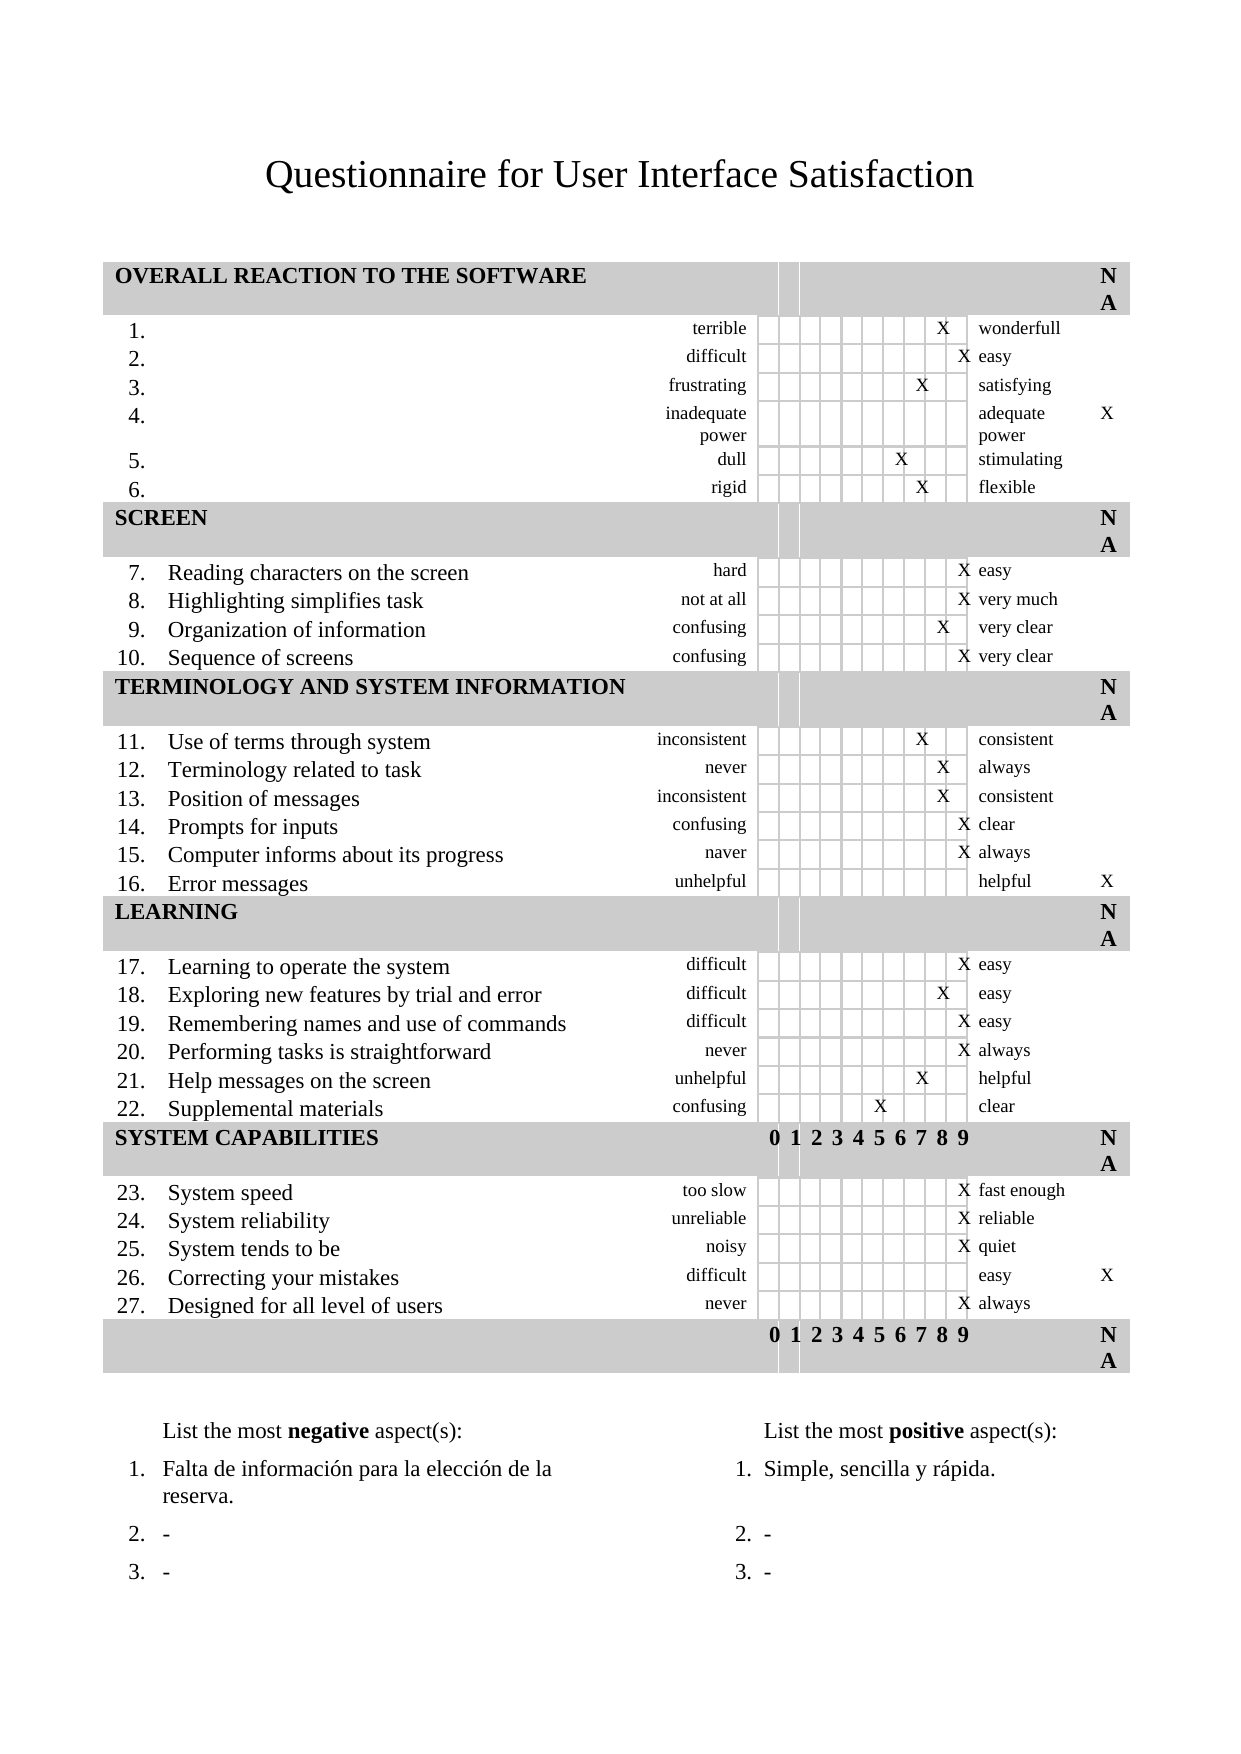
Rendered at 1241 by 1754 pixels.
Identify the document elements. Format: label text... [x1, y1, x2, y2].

table_cell inconsistent [617, 783, 757, 811]
table_cell [759, 616, 778, 642]
table_cell [863, 317, 882, 343]
table_cell 1 [779, 1321, 799, 1373]
table_cell 5 [862, 1124, 883, 1176]
table_cell 9. [103, 614, 156, 642]
table_cell [884, 1292, 903, 1319]
table_cell 7 [904, 898, 925, 951]
table_cell 1. [103, 1450, 156, 1514]
table_cell [1089, 372, 1130, 400]
table_cell 24. [103, 1205, 156, 1233]
table_cell [947, 982, 966, 1008]
table_cell [1089, 586, 1130, 614]
table_cell [884, 1235, 903, 1262]
table_cell 3. [103, 1552, 156, 1590]
table_cell [843, 559, 861, 586]
table_cell 8. [103, 586, 156, 614]
table_cell NA [1089, 502, 1130, 557]
table_cell [905, 1179, 924, 1205]
table_cell 6 [883, 504, 904, 557]
table_cell 4. [103, 400, 156, 445]
table_cell [821, 728, 840, 754]
table_cell 8 [925, 1124, 946, 1176]
table_cell [780, 1010, 799, 1036]
table_cell Falta de información para la elección de la reserva. [156, 1450, 617, 1514]
table_cell 5 [862, 504, 883, 557]
table_cell [780, 870, 799, 896]
table_cell X [926, 317, 945, 343]
table_cell [905, 317, 924, 343]
table_cell [843, 345, 861, 372]
table_cell Terminology related to task [156, 754, 617, 782]
table_cell [905, 1292, 924, 1319]
table_cell Use of terms through system [156, 726, 617, 754]
table_cell [926, 1179, 945, 1205]
table_cell flexible [968, 474, 1089, 502]
table_cell [843, 1207, 861, 1233]
table_cell [905, 756, 924, 782]
table_cell hard [617, 557, 757, 586]
table_cell [947, 756, 966, 782]
table_cell [884, 402, 903, 445]
table_cell too slow [617, 1176, 757, 1205]
table_cell [905, 841, 924, 868]
table_cell [863, 728, 882, 754]
table_cell 4 [841, 1321, 862, 1373]
table_cell SCREEN [103, 502, 758, 557]
table_cell [843, 402, 861, 445]
table_cell Remembering names and use of commands [156, 1008, 617, 1036]
table_cell [801, 1095, 819, 1122]
table_cell [905, 785, 924, 811]
table_cell [1089, 343, 1130, 372]
table_cell confusing [617, 811, 757, 839]
table_cell [905, 982, 924, 1008]
table_cell Simple, sencilla y rápida. [758, 1450, 1130, 1514]
table_cell [843, 1235, 861, 1262]
table_cell 19. [103, 1008, 156, 1036]
table_cell [759, 1095, 778, 1122]
table_cell - [758, 1552, 1130, 1590]
table_cell 7 [904, 1321, 925, 1373]
table_cell 8 [925, 673, 946, 726]
table_cell [780, 1292, 799, 1319]
table_cell [821, 317, 840, 343]
table_cell [905, 448, 924, 474]
table_cell [780, 645, 799, 671]
table_cell [780, 813, 799, 839]
table_cell 9 [946, 1321, 967, 1373]
table_cell 7 [904, 504, 925, 557]
table_cell difficult [617, 980, 757, 1008]
table_cell [926, 588, 945, 614]
table_cell [947, 616, 966, 642]
table_cell [863, 1039, 882, 1065]
table_cell [884, 588, 903, 614]
table_cell [801, 953, 819, 979]
table_header 6 [883, 262, 904, 315]
table_cell [821, 1235, 840, 1262]
table_cell X [905, 1067, 924, 1093]
table_cell [884, 1179, 903, 1205]
table_cell [967, 1319, 1089, 1373]
table_cell [863, 374, 882, 400]
table_cell [801, 870, 819, 896]
table_cell Reading characters on the screen [156, 557, 617, 586]
table_cell [801, 1039, 819, 1065]
table_cell [1089, 1176, 1130, 1205]
table_cell X [947, 1292, 966, 1319]
table_cell consistent [968, 783, 1089, 811]
table_cell [905, 1264, 924, 1290]
table_cell 3 [820, 1321, 841, 1373]
table_cell unreliable [617, 1205, 757, 1233]
table_cell 4 [841, 1124, 862, 1176]
table_cell 20. [103, 1036, 156, 1065]
table_cell rigid [617, 474, 757, 502]
table_cell [1089, 754, 1130, 782]
table_cell [884, 953, 903, 979]
table_cell [617, 1374, 758, 1411]
table_cell X [905, 476, 924, 502]
table_cell [905, 870, 924, 896]
table_cell [780, 1264, 799, 1290]
table_cell adequate power [968, 400, 1089, 445]
table_cell [821, 1179, 840, 1205]
table_header 9 [946, 262, 967, 315]
table_cell [780, 374, 799, 400]
table_cell [103, 1374, 156, 1411]
table_cell [1089, 980, 1130, 1008]
table_cell inadequate power [617, 400, 757, 445]
table_cell [801, 1179, 819, 1205]
table_cell Correcting your mistakes [156, 1262, 617, 1290]
table_cell LEARNING [103, 896, 758, 951]
table_cell always [968, 1036, 1089, 1065]
table_cell [759, 374, 778, 400]
table_cell [1089, 726, 1130, 754]
table_cell 1 [779, 673, 799, 726]
table_cell [843, 448, 861, 474]
table_cell consistent [968, 726, 1089, 754]
table_cell [947, 448, 966, 474]
table_cell [905, 1095, 924, 1122]
table_cell X [926, 785, 945, 811]
table_cell 9 [946, 1124, 967, 1176]
table_cell X [947, 1010, 966, 1036]
table_cell [759, 870, 778, 896]
table_cell very clear [968, 614, 1089, 642]
table_cell X [947, 841, 966, 868]
table_cell [759, 1067, 778, 1093]
table_cell 1 [779, 898, 799, 951]
table_cell Highlighting simplifies task [156, 586, 617, 614]
table_cell 25. [103, 1233, 156, 1262]
table_cell X [1089, 868, 1130, 896]
table_cell [884, 1067, 903, 1093]
table_cell 4 [841, 898, 862, 951]
table_cell [156, 400, 617, 445]
table_cell [926, 1010, 945, 1036]
table_cell [759, 841, 778, 868]
table_cell [905, 559, 924, 586]
table_cell [759, 448, 778, 474]
table_cell unhelpful [617, 868, 757, 896]
table_cell [905, 1207, 924, 1233]
table_cell [821, 870, 840, 896]
table_cell [884, 645, 903, 671]
table_cell [843, 1067, 861, 1093]
table_cell 4 [841, 673, 862, 726]
table_cell difficult [617, 343, 757, 372]
table_cell - [758, 1514, 1130, 1552]
table_cell 5 [862, 1321, 883, 1373]
table_cell 13. [103, 783, 156, 811]
table_cell [905, 616, 924, 642]
table_cell always [968, 839, 1089, 868]
table_cell 2. [103, 343, 156, 372]
table_header 8 [925, 262, 946, 315]
table_cell 1 [779, 504, 799, 557]
table_cell [821, 345, 840, 372]
table_cell [780, 1179, 799, 1205]
table_cell [780, 317, 799, 343]
table_cell [821, 616, 840, 642]
table_cell 9 [946, 898, 967, 951]
table_cell Supplemental materials [156, 1093, 617, 1122]
table_cell dull [617, 445, 757, 474]
table_cell X [947, 588, 966, 614]
table_cell 27. [103, 1290, 156, 1319]
table_cell 0 [758, 1321, 778, 1373]
table_cell [947, 374, 966, 400]
table_cell reliable [968, 1205, 1089, 1233]
table_cell [926, 448, 945, 474]
table_cell X [947, 645, 966, 671]
table_cell [801, 317, 819, 343]
table_cell [780, 1235, 799, 1262]
table_cell always [968, 1290, 1089, 1319]
table_cell [863, 588, 882, 614]
table_cell System speed [156, 1176, 617, 1205]
table_cell [843, 1039, 861, 1065]
table_cell 11. [103, 726, 156, 754]
table_cell [821, 588, 840, 614]
table_cell [843, 1179, 861, 1205]
table_cell [780, 1067, 799, 1093]
table_cell [780, 476, 799, 502]
table_cell Performing tasks is straightforward [156, 1036, 617, 1065]
table_cell X [1089, 400, 1130, 445]
table_cell [759, 953, 778, 979]
table_cell 0 [758, 898, 778, 951]
table_cell 16. [103, 868, 156, 896]
table_cell 6 [883, 1321, 904, 1373]
table_header OVERALL REACTION TO THE SOFTWARE [103, 262, 758, 315]
table_cell [821, 841, 840, 868]
table_cell X [926, 756, 945, 782]
table_cell 18. [103, 980, 156, 1008]
table_cell 22. [103, 1093, 156, 1122]
table_cell [801, 841, 819, 868]
table_cell SYSTEM CAPABILITIES [103, 1122, 758, 1176]
table_cell [843, 1264, 861, 1290]
table_cell [1089, 1065, 1130, 1093]
table_cell [780, 345, 799, 372]
table_cell [759, 1292, 778, 1319]
table_cell [1089, 1205, 1130, 1233]
table_cell inconsistent [617, 726, 757, 754]
table_cell [1089, 643, 1130, 671]
table_cell [926, 1039, 945, 1065]
table_cell always [968, 754, 1089, 782]
table_cell X [905, 374, 924, 400]
table_cell [780, 1095, 799, 1122]
table_cell 0 [758, 673, 778, 726]
table_cell [863, 982, 882, 1008]
table_header [967, 262, 1089, 315]
table_cell [843, 785, 861, 811]
table_cell difficult [617, 1262, 757, 1290]
table_cell [801, 402, 819, 445]
table_cell [947, 785, 966, 811]
table_cell [801, 374, 819, 400]
table_cell [103, 1319, 617, 1373]
table_cell X [947, 1179, 966, 1205]
table_cell [947, 476, 966, 502]
table_cell helpful [968, 1065, 1089, 1093]
table_cell very clear [968, 643, 1089, 671]
table_cell Sequence of screens [156, 643, 617, 671]
table_cell [1089, 839, 1130, 868]
table_cell [926, 1292, 945, 1319]
table_cell [843, 374, 861, 400]
table_cell [863, 559, 882, 586]
table_cell 10. [103, 643, 156, 671]
table_cell [967, 1122, 1089, 1176]
table_cell [884, 1039, 903, 1065]
table_cell [843, 476, 861, 502]
table_cell [780, 588, 799, 614]
table_cell [156, 343, 617, 372]
table_cell 5 [862, 898, 883, 951]
table_cell [759, 345, 778, 372]
table_cell [1089, 474, 1130, 502]
table_cell [821, 1292, 840, 1319]
table_cell [759, 1264, 778, 1290]
table_cell easy [968, 343, 1089, 372]
table_cell [926, 1095, 945, 1122]
table_cell [156, 474, 617, 502]
table_cell [801, 645, 819, 671]
table_cell [780, 953, 799, 979]
table_cell fast enough [968, 1176, 1089, 1205]
table_cell [759, 1235, 778, 1262]
table_cell 26. [103, 1262, 156, 1290]
table_cell [863, 476, 882, 502]
table_cell difficult [617, 951, 757, 979]
table_cell [884, 559, 903, 586]
table_cell 6 [883, 673, 904, 726]
table_cell 8 [925, 504, 946, 557]
table_cell [759, 559, 778, 586]
table_cell 7 [904, 673, 925, 726]
table_cell [843, 870, 861, 896]
table_cell [967, 671, 1089, 726]
table_cell [801, 1235, 819, 1262]
table_cell easy [968, 951, 1089, 979]
table_cell 9 [946, 504, 967, 557]
table_cell 3 [820, 673, 841, 726]
table_cell 2 [800, 504, 820, 557]
table_cell [759, 402, 778, 445]
table_cell [759, 756, 778, 782]
table_cell confusing [617, 1093, 757, 1122]
table_cell [801, 813, 819, 839]
table_cell [843, 317, 861, 343]
table_cell [863, 1067, 882, 1093]
table_cell [780, 448, 799, 474]
table_cell 1. [103, 315, 156, 343]
table_cell never [617, 754, 757, 782]
table_cell [905, 588, 924, 614]
table_cell satisfying [968, 372, 1089, 400]
table_cell [821, 953, 840, 979]
table_cell X [926, 616, 945, 642]
table_cell [780, 728, 799, 754]
table_cell easy [968, 557, 1089, 586]
table_cell Position of messages [156, 783, 617, 811]
table_cell [759, 476, 778, 502]
table_cell never [617, 1290, 757, 1319]
table_cell [884, 756, 903, 782]
table_cell [801, 476, 819, 502]
table_cell [780, 982, 799, 1008]
table_cell [801, 1207, 819, 1233]
table_cell [1089, 1233, 1130, 1262]
table_cell [926, 813, 945, 839]
table_cell [801, 1292, 819, 1319]
table_cell 7 [904, 1124, 925, 1176]
table_cell [821, 374, 840, 400]
table_cell [926, 374, 945, 400]
table_cell [863, 448, 882, 474]
table_cell System reliability [156, 1205, 617, 1233]
table_cell [1089, 1008, 1130, 1036]
table_cell NA [1089, 1122, 1130, 1176]
table_cell X [926, 982, 945, 1008]
table_cell not at all [617, 586, 757, 614]
table_cell [905, 813, 924, 839]
table_cell helpful [968, 868, 1089, 896]
table_cell [1089, 1036, 1130, 1065]
table_cell easy [968, 980, 1089, 1008]
table_cell X [947, 345, 966, 372]
table_cell [801, 785, 819, 811]
table_cell [863, 953, 882, 979]
table_cell X [863, 1095, 882, 1122]
table_cell 2 [800, 673, 820, 726]
table_cell [884, 870, 903, 896]
table_cell [843, 1292, 861, 1319]
table_cell terrible [617, 315, 757, 343]
table_cell [926, 345, 945, 372]
table_cell [863, 1235, 882, 1262]
table_cell [863, 402, 882, 445]
table_cell 6. [103, 474, 156, 502]
table_cell [863, 1179, 882, 1205]
table_cell 0 [758, 1124, 778, 1176]
table_header 3 [820, 262, 841, 315]
table_cell [926, 476, 945, 502]
table_cell [821, 756, 840, 782]
table_cell [926, 402, 945, 445]
table_cell [926, 1067, 945, 1093]
table_cell Designed for all level of users [156, 1290, 617, 1319]
table_cell [780, 841, 799, 868]
table_cell clear [968, 811, 1089, 839]
table_cell X [884, 448, 903, 474]
table_cell 3. [617, 1552, 758, 1590]
table_header 7 [904, 262, 925, 315]
table_cell 8 [925, 898, 946, 951]
table_cell Computer informs about its progress [156, 839, 617, 868]
table_cell [156, 372, 617, 400]
table_cell [947, 1095, 966, 1122]
table_cell [863, 1264, 882, 1290]
table_cell 3 [820, 1124, 841, 1176]
table_cell [926, 841, 945, 868]
table_cell Prompts for inputs [156, 811, 617, 839]
table_cell NA [1089, 896, 1130, 951]
table_cell [1089, 614, 1130, 642]
table_cell [821, 559, 840, 586]
table_cell [843, 616, 861, 642]
table_cell naver [617, 839, 757, 868]
table_cell X [947, 559, 966, 586]
table_cell [821, 1039, 840, 1065]
table_cell [156, 1374, 617, 1411]
table_cell [821, 1207, 840, 1233]
table_cell [821, 785, 840, 811]
table_cell [947, 870, 966, 896]
table_cell [884, 374, 903, 400]
table_cell [821, 645, 840, 671]
table_cell X [947, 1039, 966, 1065]
table_cell [103, 1411, 156, 1449]
table_cell [801, 1010, 819, 1036]
table_cell [759, 645, 778, 671]
table_cell [884, 728, 903, 754]
table_cell never [617, 1036, 757, 1065]
table_cell [884, 345, 903, 372]
table_cell [967, 896, 1089, 951]
table_cell [759, 813, 778, 839]
table_cell [843, 813, 861, 839]
table_cell [863, 616, 882, 642]
table_header 4 [841, 262, 862, 315]
table_cell [863, 785, 882, 811]
table_cell confusing [617, 614, 757, 642]
table_cell 15. [103, 839, 156, 868]
table_cell [801, 559, 819, 586]
table_cell [801, 588, 819, 614]
table_cell [947, 317, 966, 343]
table_cell [759, 588, 778, 614]
table_cell [926, 953, 945, 979]
table_cell [821, 1010, 840, 1036]
table_cell [926, 1207, 945, 1233]
table_cell [863, 1010, 882, 1036]
table_cell [821, 402, 840, 445]
table_cell [759, 982, 778, 1008]
table_cell [863, 756, 882, 782]
table_cell [1089, 1290, 1130, 1319]
table_cell stimulating [968, 445, 1089, 474]
table_cell [801, 756, 819, 782]
table_cell [1089, 1093, 1130, 1122]
table_cell [843, 953, 861, 979]
table_cell 1 [779, 1124, 799, 1176]
table_cell [884, 616, 903, 642]
table_cell [926, 645, 945, 671]
table_cell 2. [617, 1514, 758, 1552]
table_cell [843, 728, 861, 754]
table_cell [617, 1411, 758, 1449]
table_cell [801, 982, 819, 1008]
table_cell 4 [841, 504, 862, 557]
table_header 5 [862, 262, 883, 315]
table_cell 9 [946, 673, 967, 726]
table_cell [947, 402, 966, 445]
table_cell [843, 982, 861, 1008]
table_cell 8 [925, 1321, 946, 1373]
table_cell quiet [968, 1233, 1089, 1262]
table_cell [863, 645, 882, 671]
table_cell 2 [800, 1124, 820, 1176]
table_cell [801, 1067, 819, 1093]
table_cell [821, 1264, 840, 1290]
table_cell [884, 982, 903, 1008]
table_cell [884, 1095, 903, 1122]
table_cell X [947, 953, 966, 979]
table_cell Help messages on the screen [156, 1065, 617, 1093]
table_cell [905, 645, 924, 671]
table_cell 2 [800, 898, 820, 951]
table_cell [843, 645, 861, 671]
table_cell [863, 1207, 882, 1233]
table_cell 0 [758, 504, 778, 557]
table_cell [863, 813, 882, 839]
table_cell X [1089, 1262, 1130, 1290]
table_cell unhelpful [617, 1065, 757, 1093]
table_cell [926, 728, 945, 754]
table_cell [780, 559, 799, 586]
table_cell [884, 476, 903, 502]
table_cell [759, 1039, 778, 1065]
table_cell [967, 502, 1089, 557]
table_cell [156, 445, 617, 474]
table_cell [758, 1374, 1130, 1411]
table_cell [801, 448, 819, 474]
table_cell List the most negative aspect(s): [156, 1411, 617, 1449]
table_cell [759, 785, 778, 811]
table_cell 1. [617, 1450, 758, 1514]
table_cell [843, 588, 861, 614]
table_cell Learning to operate the system [156, 951, 617, 979]
table_cell [759, 317, 778, 343]
table_cell frustrating [617, 372, 757, 400]
table_cell confusing [617, 643, 757, 671]
table_cell [926, 1264, 945, 1290]
table_cell [905, 402, 924, 445]
table_cell [884, 841, 903, 868]
table_cell [821, 476, 840, 502]
table_cell 17. [103, 951, 156, 979]
table_header NA [1089, 262, 1130, 315]
table_cell [905, 1235, 924, 1262]
table_cell [821, 982, 840, 1008]
table_header 2 [800, 262, 820, 315]
table_cell [801, 345, 819, 372]
table_cell [905, 1010, 924, 1036]
table_cell 6 [883, 1124, 904, 1176]
table_cell very much [968, 586, 1089, 614]
table_cell [947, 1264, 966, 1290]
table_header 1 [779, 262, 799, 315]
table_cell TERMINOLOGY AND SYSTEM INFORMATION [103, 671, 758, 726]
table_cell [780, 785, 799, 811]
table_cell 5. [103, 445, 156, 474]
table_cell [780, 616, 799, 642]
table_cell [926, 870, 945, 896]
table_cell 21. [103, 1065, 156, 1093]
table_cell System tends to be [156, 1233, 617, 1262]
table_cell noisy [617, 1233, 757, 1262]
table_cell Exploring new features by trial and error [156, 980, 617, 1008]
table_cell [863, 841, 882, 868]
table_cell 23. [103, 1176, 156, 1205]
table_cell [1089, 951, 1130, 979]
table_cell X [947, 813, 966, 839]
table_cell [843, 841, 861, 868]
table_cell [884, 785, 903, 811]
table_cell [884, 1010, 903, 1036]
table_cell NA [1089, 1319, 1130, 1373]
table_cell [947, 728, 966, 754]
table_cell [780, 402, 799, 445]
table_cell easy [968, 1008, 1089, 1036]
table_cell [843, 756, 861, 782]
table_cell [905, 1039, 924, 1065]
table_cell [1089, 557, 1130, 586]
table_cell X [905, 728, 924, 754]
table_cell [801, 1264, 819, 1290]
table_cell 3 [820, 504, 841, 557]
table_cell [926, 559, 945, 586]
table_cell - [156, 1514, 617, 1552]
table_cell [1089, 783, 1130, 811]
table_cell 3 [820, 898, 841, 951]
table_cell [863, 345, 882, 372]
table_cell easy [968, 1262, 1089, 1290]
table_cell 2. [103, 1514, 156, 1552]
table_cell [759, 1179, 778, 1205]
table_cell [926, 1235, 945, 1262]
table_cell clear [968, 1093, 1089, 1122]
table_cell [759, 1010, 778, 1036]
table_cell 5 [862, 673, 883, 726]
table_cell 14. [103, 811, 156, 839]
table_cell difficult [617, 1008, 757, 1036]
table_cell [884, 813, 903, 839]
table_cell X [947, 1207, 966, 1233]
table_cell [156, 315, 617, 343]
table_cell 7. [103, 557, 156, 586]
table_cell [759, 1207, 778, 1233]
table_cell X [947, 1235, 966, 1262]
table_cell [843, 1095, 861, 1122]
table_cell Organization of information [156, 614, 617, 642]
table_cell - [156, 1552, 617, 1590]
table_cell [863, 870, 882, 896]
table_cell [821, 448, 840, 474]
table_cell [1089, 315, 1130, 343]
table_cell wonderfull [968, 315, 1089, 343]
table_cell [1089, 445, 1130, 474]
table_cell List the most positive aspect(s): [758, 1411, 1130, 1449]
title Questionnaire for User Interface Satisfaction [103, 150, 1136, 196]
table_cell [843, 1010, 861, 1036]
table_cell [884, 317, 903, 343]
table_cell [905, 345, 924, 372]
table_cell 6 [883, 898, 904, 951]
table_cell Error messages [156, 868, 617, 896]
table_cell [884, 1207, 903, 1233]
table_cell [947, 1067, 966, 1093]
table_cell [821, 1067, 840, 1093]
table_cell [780, 1039, 799, 1065]
table_header 0 [758, 262, 778, 315]
table_cell [821, 1095, 840, 1122]
table_cell [780, 756, 799, 782]
table_cell [884, 1264, 903, 1290]
table_cell [863, 1292, 882, 1319]
table_cell [780, 1207, 799, 1233]
table_cell 3. [103, 372, 156, 400]
table_cell [801, 616, 819, 642]
table_cell [821, 813, 840, 839]
table_cell 12. [103, 754, 156, 782]
table_cell NA [1089, 671, 1130, 726]
table_cell 2 [800, 1321, 820, 1373]
table_cell [1089, 811, 1130, 839]
table_cell [801, 728, 819, 754]
table_cell [905, 953, 924, 979]
table_cell [759, 728, 778, 754]
table_cell [617, 1319, 758, 1373]
